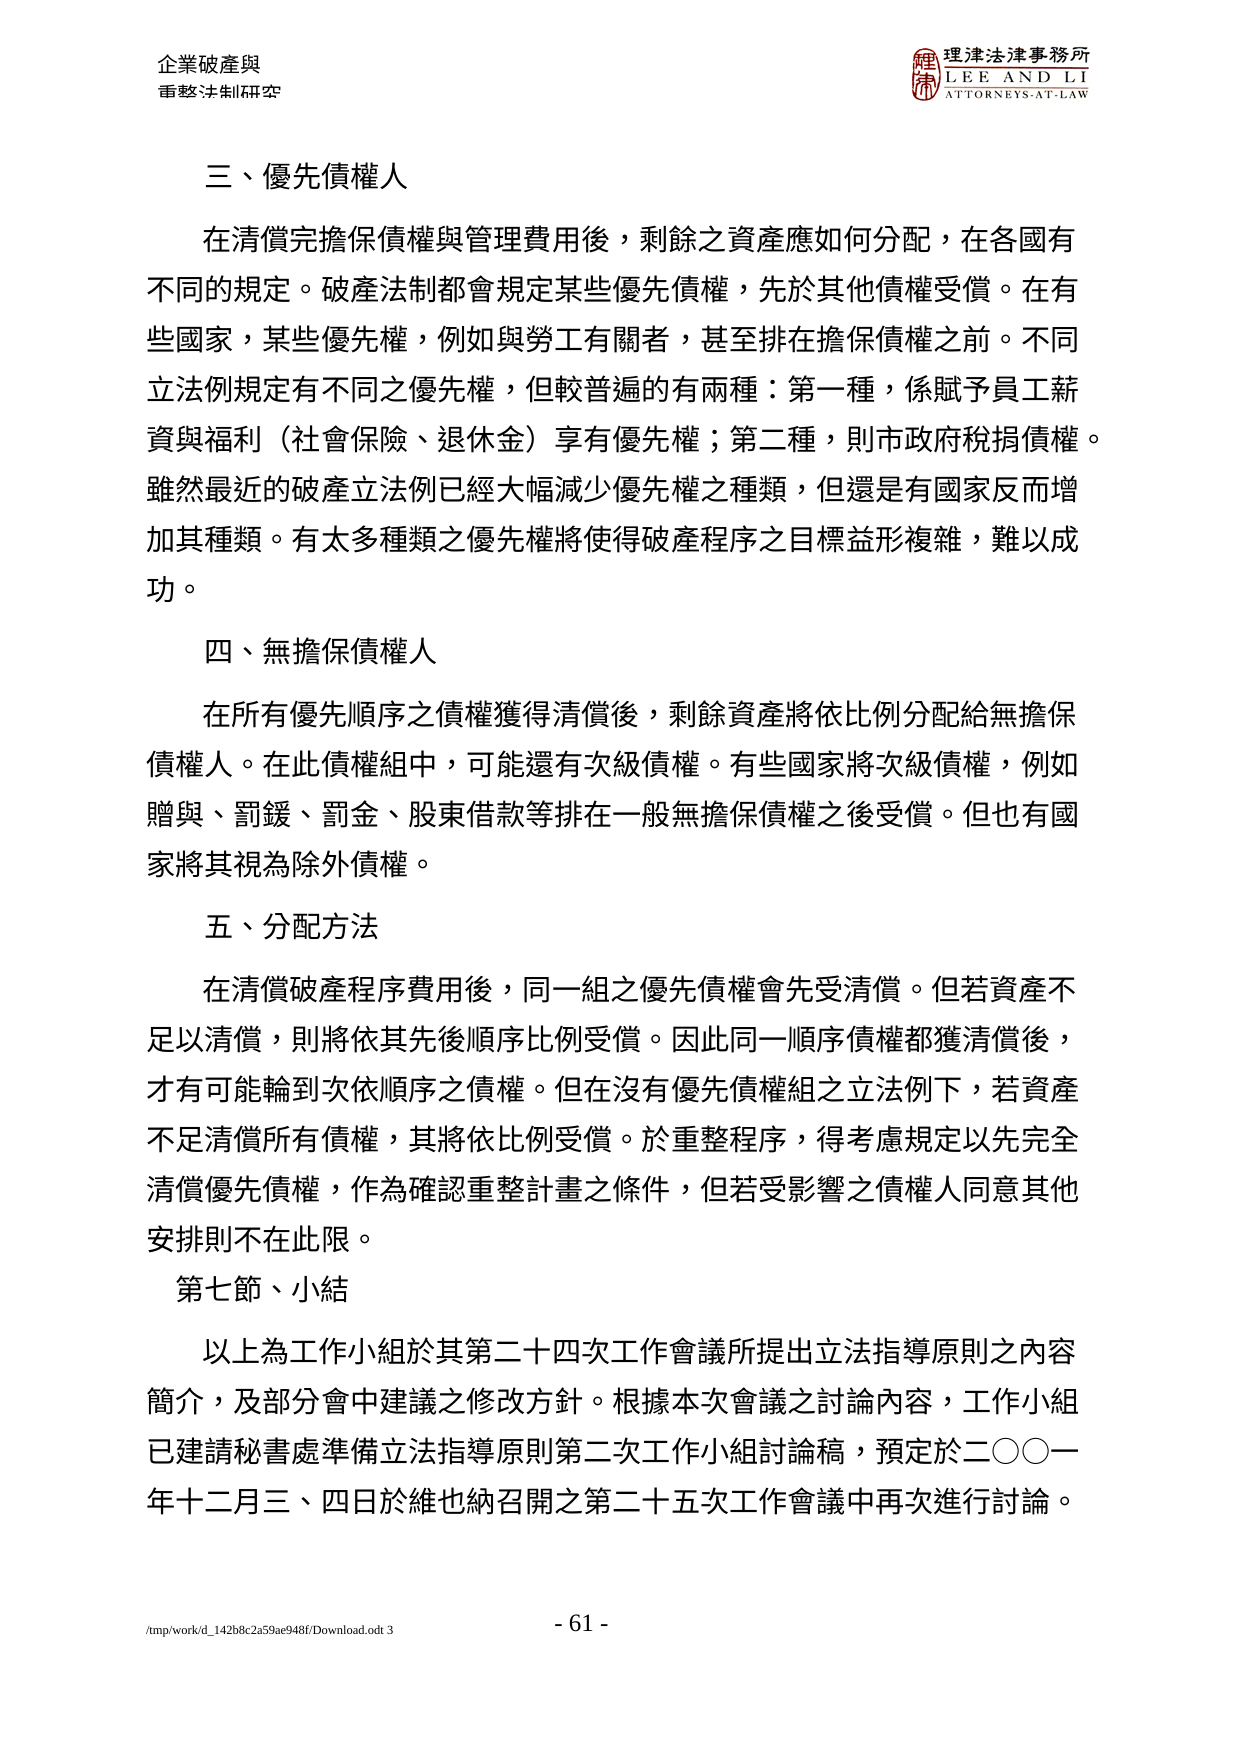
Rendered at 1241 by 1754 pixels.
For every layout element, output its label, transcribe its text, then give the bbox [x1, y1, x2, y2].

subtitle 第七節、小結 [175, 1258, 1094, 1308]
text 在清償破產程序費用後，同一組之優先債權會先受清償。但若資產不足以清償，則將依其先後順序比例受償。因此同一順序債權都獲清償後，才有可能輪到次依順序之債權。但在沒有優先債權組之立法例下，若資產不足清償所有債權，其將依比例受償。於重整程序，得考慮規定以先完全清償優先債權，作為確認重整計畫之條件，但若受影響之債權人同意其他安排則不在此限。 [146, 958, 1094, 1258]
subtitle 四、無擔保債權人 [204, 621, 1094, 671]
subtitle 三、優先債權人 [204, 146, 1094, 196]
text 在清償完擔保債權與管理費用後，剩餘之資產應如何分配，在各國有不同的規定。破產法制都會規定某些優先債權，先於其他債權受償。在有些國家，某些優先權，例如與勞工有關者，甚至排在擔保債權之前。不同立法例規定有不同之優先權，但較普遍的有兩種：第一種，係賦予員工薪資與福利（社會保險、退休金）享有優先權；第二種，則市政府稅捐債權。雖然最近的破產立法例已經大幅減少優先權之種類，但還是有國家反而增加其種類。有太多種類之優先權將使得破產程序之目標益形複雜，難以成功。 [146, 208, 1094, 608]
text 在所有優先順序之債權獲得清償後，剩餘資產將依比例分配給無擔保債權人。在此債權組中，可能還有次級債權。有些國家將次級債權，例如贈與、罰鍰、罰金、股東借款等排在一般無擔保債權之後受償。但也有國家將其視為除外債權。 [146, 683, 1094, 883]
subtitle 五、分配方法 [204, 896, 1094, 946]
text 以上為工作小組於其第二十四次工作會議所提出立法指導原則之內容簡介，及部分會中建議之修改方針。根據本次會議之討論內容，工作小組已建請秘書處準備立法指導原則第二次工作小組討論稿，預定於二○○一年十二月三、四日於維也納召開之第二十五次工作會議中再次進行討論。 [146, 1321, 1094, 1521]
